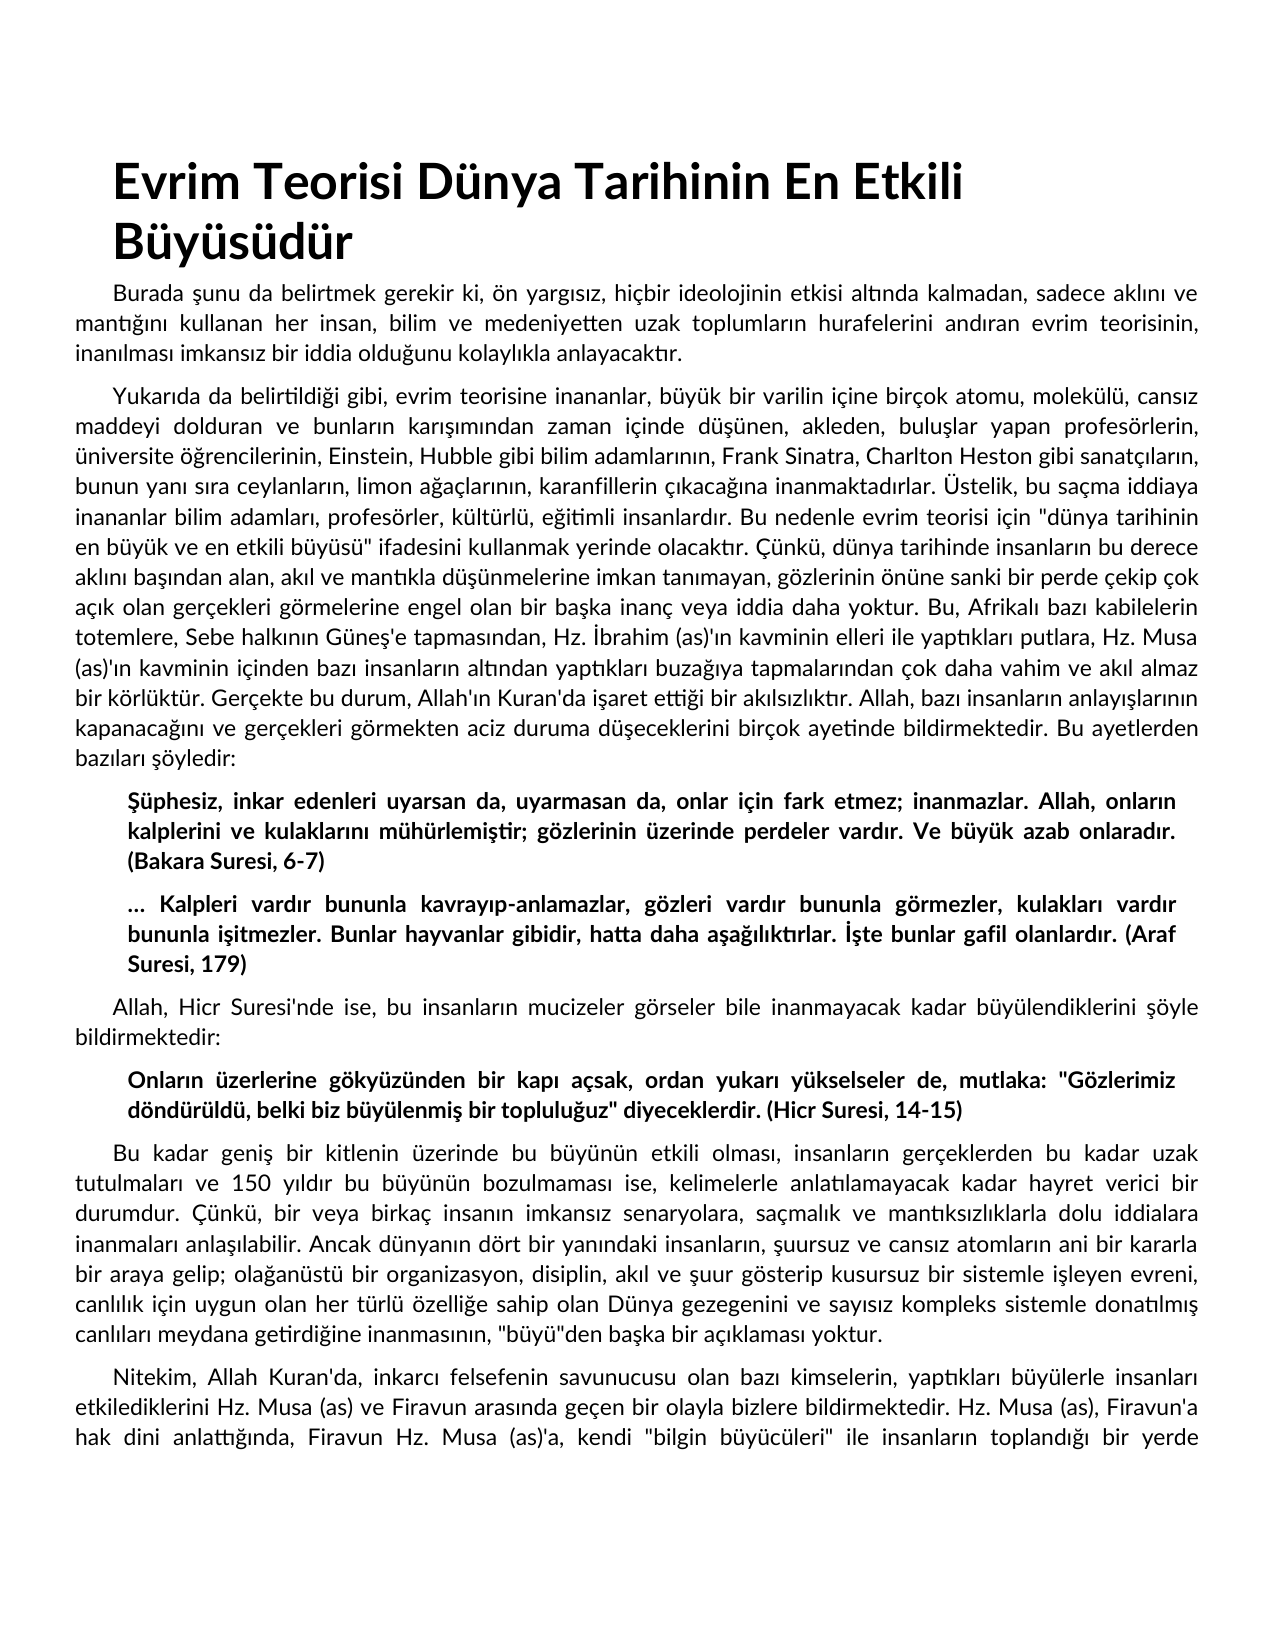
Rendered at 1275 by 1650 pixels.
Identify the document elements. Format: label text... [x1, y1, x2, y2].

text Burada şunu da belirtmek gerekir ki, ön yargısız, hiçbir ideolojinin etkisi altında kalmadan, sadece aklını ve mantığını kullanan her insan, bilim ve medeniyetten uzak toplumların hurafelerini andıran evrim teorisinin, inanılması imkansız bir iddia olduğunu kolaylıkla anlayacaktır. [75, 278, 1200, 366]
text Nitekim, Allah Kuran'da, inkarcı felsefenin savunucusu olan bazı kimselerin, yaptıkları büyülerle insanları etkilediklerini Hz. Musa (as) ve Firavun arasında geçen bir olayla bizlere bildirmektedir. Hz. Musa (as), Firavun'a hak dini anlattığında, Firavun Hz. Musa (as)'a, kendi "bilgin büyücüleri" ile insanların toplandığı bir yerde [75, 1363, 1200, 1451]
text Yukarıda da belirtildiği gibi, evrim teorisine inananlar, büyük bir varilin içine birçok atomu, molekülü, cansız maddeyi dolduran ve bunların karışımından zaman içinde düşünen, akleden, buluşlar yapan profesörlerin, üniversite öğrencilerinin, Einstein, Hubble gibi bilim adamlarının, Frank Sinatra, Charlton Heston gibi sanatçıların, bunun yanı sıra ceylanların, limon ağaçlarının, karanfillerin çıkacağına inanmaktadırlar. Üstelik, bu saçma iddiaya inananlar bilim adamları, profesörler, kültürlü, eğitimli insanlardır. Bu nedenle evrim teorisi için "dünya tarihinin en büyük ve en etkili büyüsü" ifadesini kullanmak yerinde olacaktır. Çünkü, dünya tarihinde insanların bu derece aklını başından alan, akıl ve mantıkla düşünmelerine imkan tanımayan, gözlerinin önüne sanki bir perde çekip çok açık olan gerçekleri görmelerine engel olan bir başka inanç veya iddia daha yoktur. Bu, Afrikalı bazı kabilelerin totemlere, Sebe halkının Güneş'e tapmasından, Hz. İbrahim (as)'ın kavminin elleri ile yaptıkları putlara, Hz. Musa (as)'ın kavminin içinden bazı insanların altından yaptıkları buzağıya tapmalarından çok daha vahim ve akıl almaz bir körlüktür. Gerçekte bu durum, Allah'ın Kuran'da işaret ettiği bir akılsızlıktır. Allah, bazı insanların anlayışlarının kapanacağını ve gerçekleri görmekten aciz duruma düşeceklerini birçok ayetinde bildirmektedir. Bu ayetlerden bazıları şöyledir: [75, 381, 1200, 771]
subtitle Evrim Teorisi Dünya Tarihinin En Etkili Büyüsüdür [112, 150, 1200, 270]
text Onların üzerlerine gökyüzünden bir kapı açsak, ordan yukarı yükselseler de, mutlaka: "Gözlerimiz döndürüldü, belki biz büyülenmiş bir topluluğuz" diyeceklerdir. (Hicr Suresi, 14-15) [127, 1066, 1177, 1123]
text Bu kadar geniş bir kitlenin üzerinde bu büyünün etkili olması, insanların gerçeklerden bu kadar uzak tutulmaları ve 150 yıldır bu büyünün bozulmaması ise, kelimelerle anlatılamayacak kadar hayret verici bir durumdur. Çünkü, bir veya birkaç insanın imkansız senaryolara, saçmalık ve mantıksızlıklarla dolu iddialara inanmaları anlaşılabilir. Ancak dünyanın dört bir yanındaki insanların, şuursuz ve cansız atomların ani bir kararla bir araya gelip; olağanüstü bir organizasyon, disiplin, akıl ve şuur gösterip kusursuz bir sistemle işleyen evreni, canlılık için uygun olan her türlü özelliğe sahip olan Dünya gezegenini ve sayısız kompleks sistemle donatılmış canlıları meydana getirdiğine inanmasının, "büyü"den başka bir açıklaması yoktur. [75, 1139, 1200, 1347]
text Allah, Hicr Suresi'nde ise, bu insanların mucizeler görseler bile inanmayacak kadar büyülendiklerini şöyle bildirmektedir: [75, 993, 1200, 1051]
text … Kalpleri vardır bununla kavrayıp-anlamazlar, gözleri vardır bununla görmezler, kulakları vardır bununla işitmezler. Bunlar hayvanlar gibidir, hatta daha aşağılıktırlar. İşte bunlar gafil olanlardır. (Araf Suresi, 179) [127, 890, 1177, 978]
text Şüphesiz, inkar edenleri uyarsan da, uyarmasan da, onlar için fark etmez; inanmazlar. Allah, onların kalplerini ve kulaklarını mühürlemiştir; gözlerinin üzerinde perdeler vardır. Ve büyük azab onlaradır. (Bakara Suresi, 6-7) [127, 787, 1177, 874]
